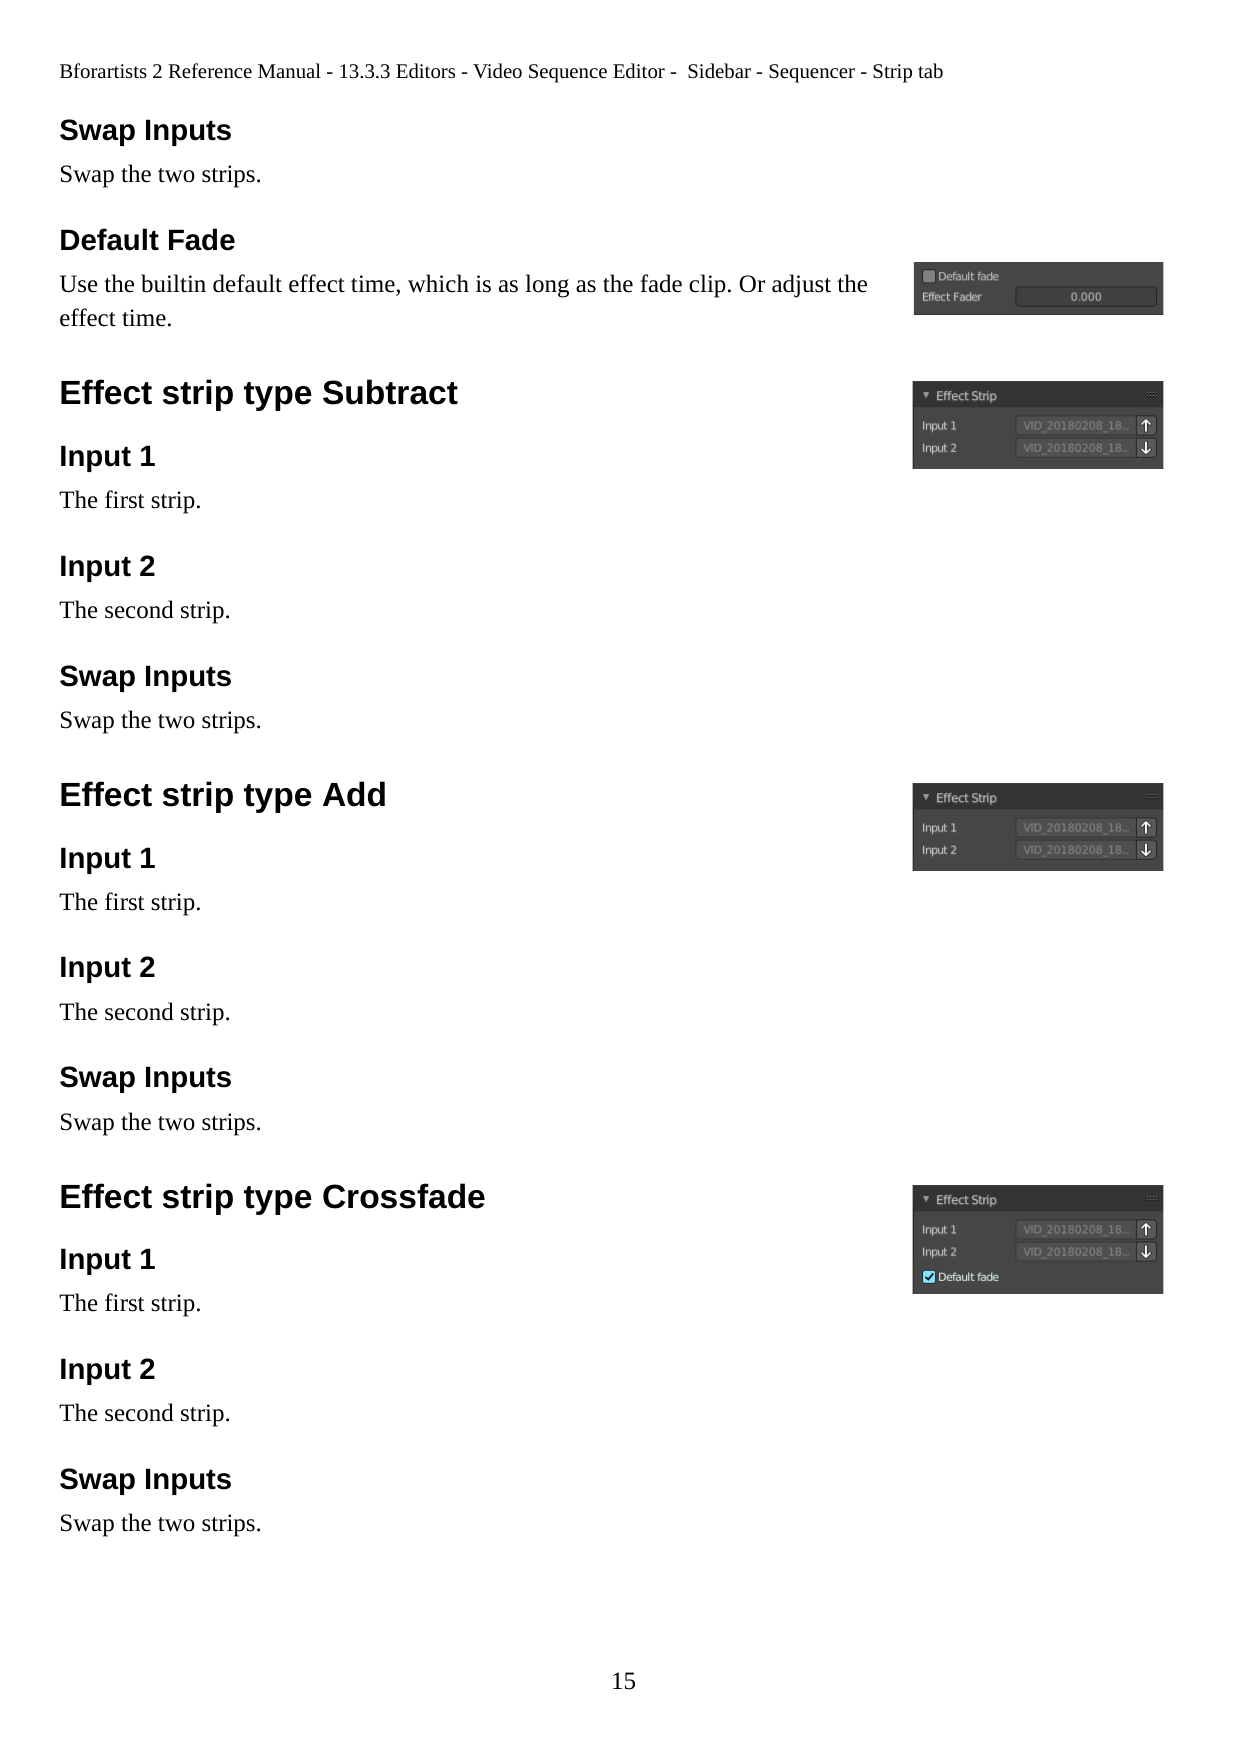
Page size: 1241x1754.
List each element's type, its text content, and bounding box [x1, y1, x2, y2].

text The first strip. [59, 887, 1181, 916]
picture [912, 1185, 1164, 1294]
subtitle Default Fade [59, 222, 1181, 256]
subtitle Effect strip type Crossfade [59, 1176, 1181, 1215]
text Use the builtin default effect time, which is as long as the fade clip. Or adjust the effect time. [59, 269, 1181, 332]
text The first strip. [59, 485, 1181, 514]
subtitle Input 1 [59, 1242, 912, 1276]
text Swap the two strips. [59, 159, 1181, 188]
subtitle Input 2 [59, 1352, 1181, 1386]
subtitle Input 2 [59, 950, 1181, 984]
subtitle Effect strip type Subtract [59, 373, 1181, 412]
subtitle Swap Inputs [59, 113, 1181, 146]
text Swap the two strips. [59, 705, 1181, 734]
subtitle Input 1 [59, 841, 1181, 874]
subtitle Input 2 [59, 549, 1181, 582]
subtitle Swap Inputs [59, 659, 1181, 692]
text Swap the two strips. [59, 1107, 1181, 1135]
picture [912, 783, 1164, 871]
text The second strip. [59, 595, 1181, 624]
text Swap the two strips. [59, 1508, 1181, 1537]
subtitle Effect strip type Add [59, 775, 1181, 813]
picture [913, 262, 1164, 315]
text The second strip. [59, 1398, 1181, 1427]
subtitle Input 1 [59, 439, 1181, 473]
subtitle [1164, 1242, 1181, 1276]
text The second strip. [59, 997, 1181, 1025]
text The first strip. [59, 1288, 1181, 1317]
subtitle Swap Inputs [59, 1060, 1181, 1094]
subtitle Swap Inputs [59, 1462, 1181, 1496]
picture [912, 381, 1164, 469]
